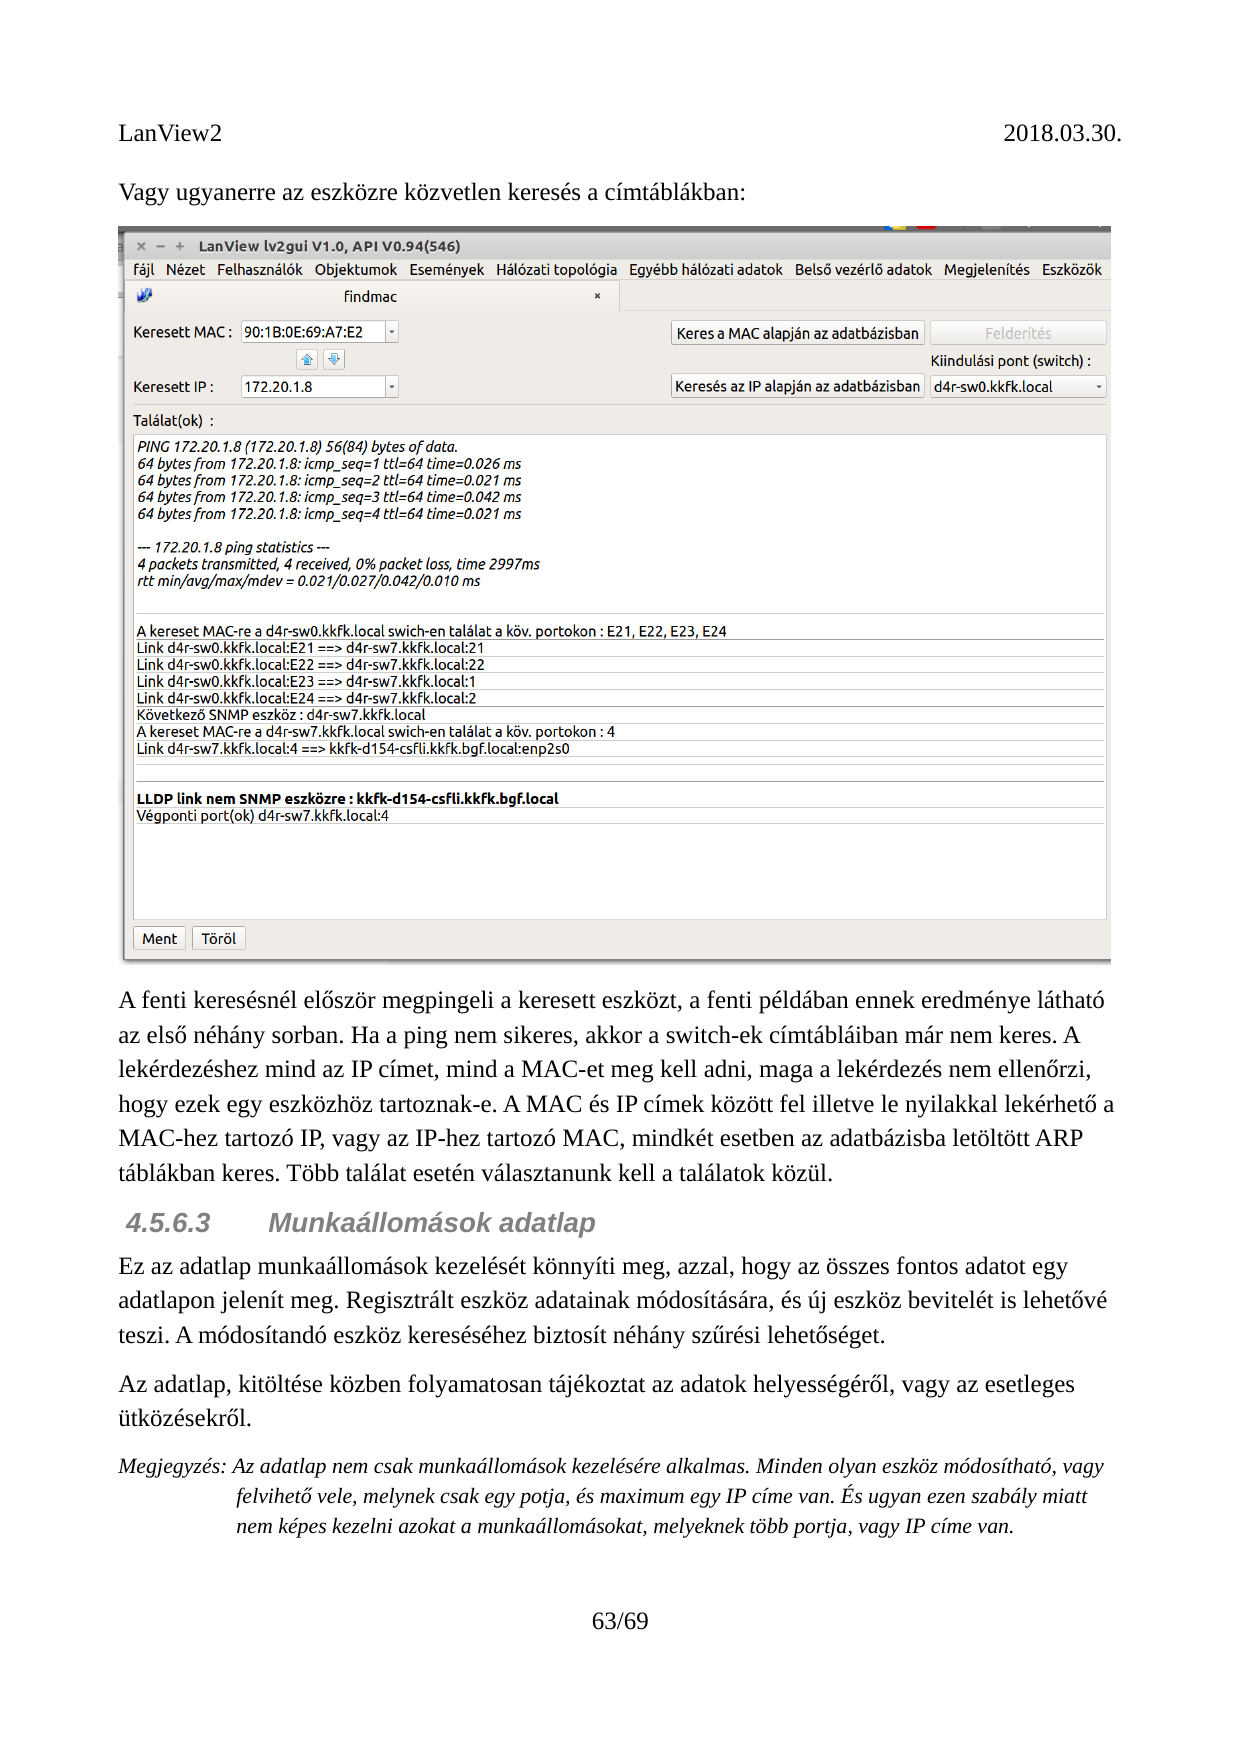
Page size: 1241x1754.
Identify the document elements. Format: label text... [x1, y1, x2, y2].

text Megjegyzés: Az adatlap nem csak munkaállomások kezelésére alkalmas. Minden olyan eszköz módosítható, vagy felvihető vele, melynek csak egy potja, és maximum egy IP címe van. És ugyan ezen szabály miatt nem képes kezelni azokat a munkaállomásokat, melyeknek több portja, vagy IP címe van. [118, 1453, 1122, 1538]
text Vagy ugyanerre az eszközre közvetlen keresés a címtáblákban: [118, 177, 1122, 206]
text Az adatlap, kitöltése közben folyamatosan tájékoztat az adatok helyességéről, vagy az esetleges ütközésekről. [118, 1369, 1122, 1432]
subtitle Munkaállomások adatlap [118, 1207, 1122, 1238]
text Ez az adatlap munkaállomások kezelését könnyíti meg, azzal, hogy az összes fontos adatot egy adatlapon jelenít meg. Regisztrált eszköz adatainak módosítására, és új eszköz bevitelét is lehetővé teszi. A módosítandó eszköz kereséséhez biztosít néhány szűrési lehetőséget. [118, 1251, 1122, 1349]
text A fenti keresésnél először megpingeli a keresett eszközt, a fenti példában ennek eredménye látható az első néhány sorban. Ha a ping nem sikeres, akkor a switch-ek címtábláiban már nem keres. A lekérdezéshez mind az IP címet, mind a MAC-et meg kell adni, maga a lekérdezés nem ellenőrzi, hogy ezek egy eszközhöz tartoznak-e. A MAC és IP címek között fel illetve le nyilakkal lekérhető a MAC-hez tartozó IP, vagy az IP-hez tartozó MAC, mindkét esetben az adatbázisba letöltött ARP táblákban keres. Több találat esetén választanunk kell a találatok közül. [118, 985, 1122, 1186]
picture [118, 226, 1111, 965]
